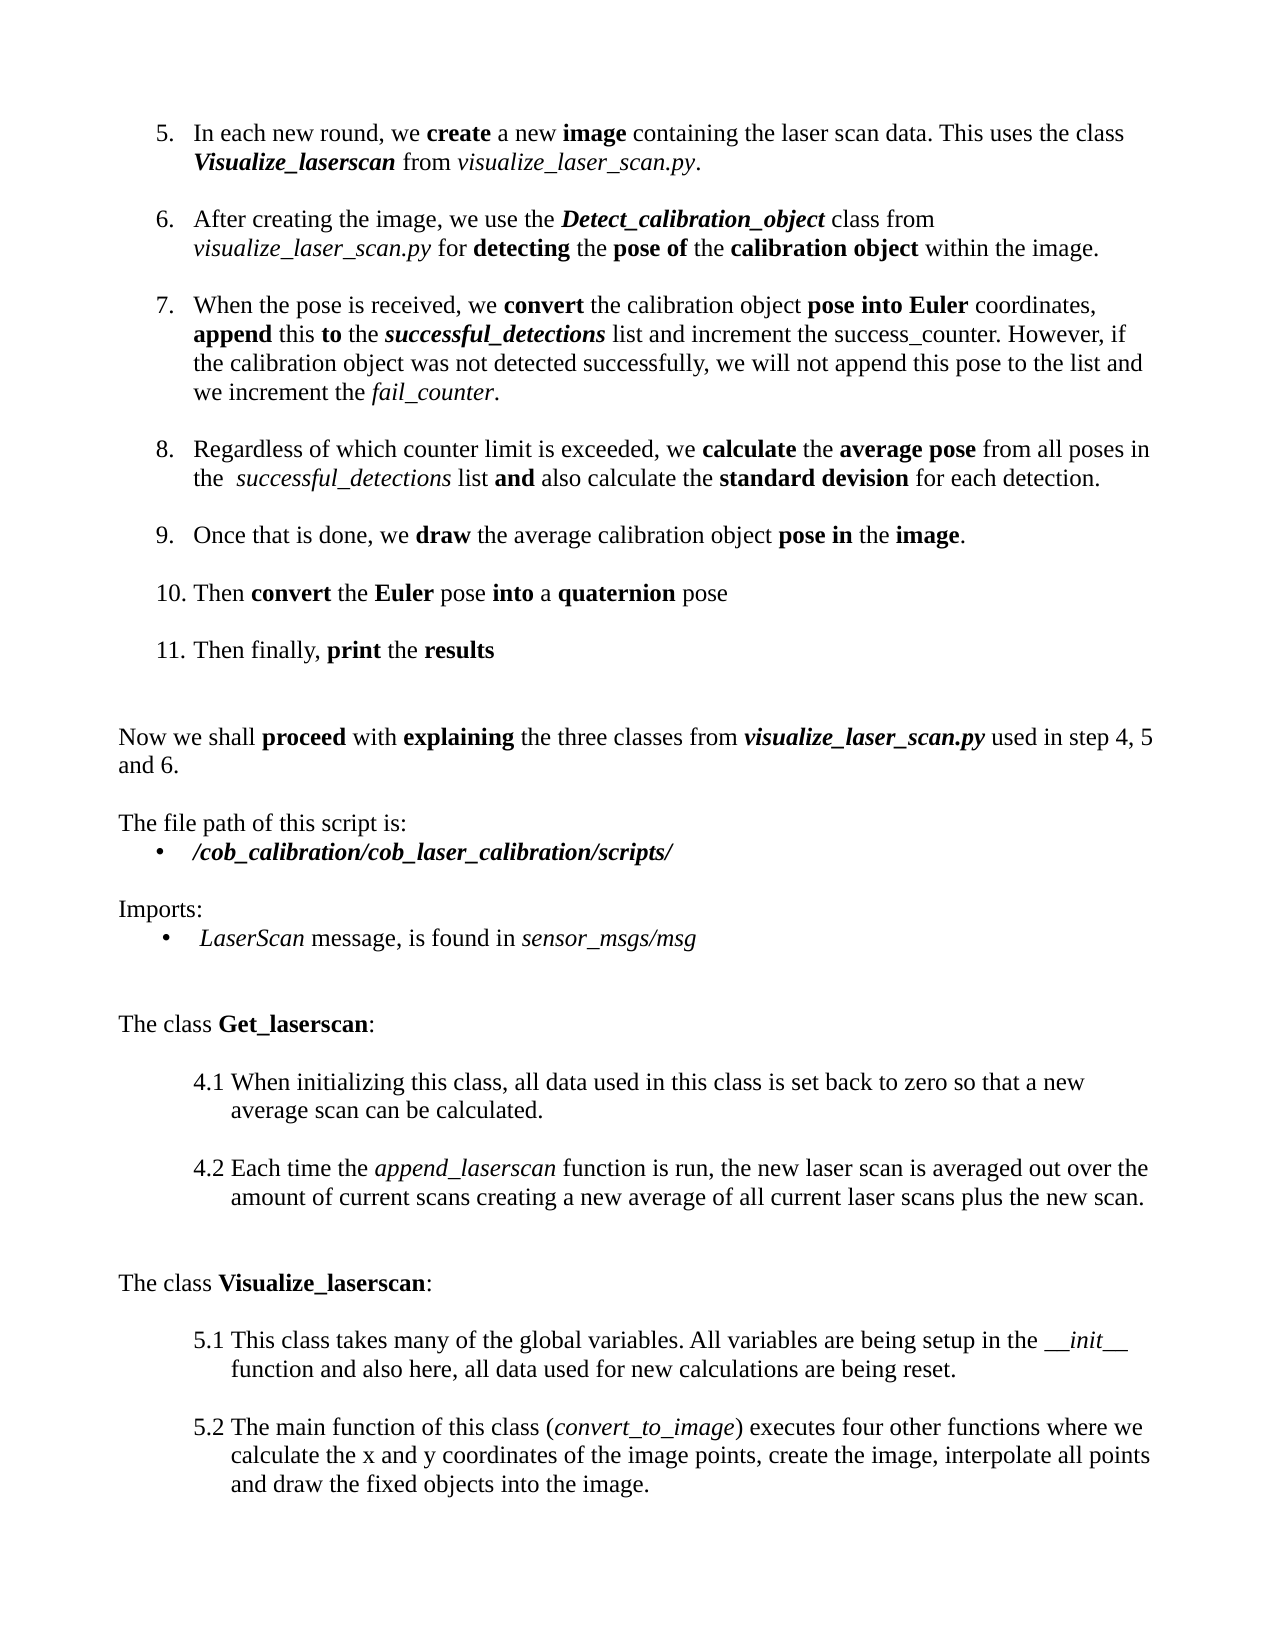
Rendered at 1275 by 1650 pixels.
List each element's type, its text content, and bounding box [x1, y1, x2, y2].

list When initializing this class, all data used in this class is set back to zero so that a new average scan can be calculated. [193, 1067, 1157, 1124]
list This class takes many of the global variables. All variables are being setup in the __init__ function and also here, all data used for new calculations are being reset. [193, 1326, 1157, 1383]
list Then convert the Euler pose into a quaternion pose [156, 578, 1157, 607]
list Then finally, print the results [156, 636, 1157, 664]
list When the pose is received, we convert the calibration object pose into Euler coordinates, append this to the successful_detections list and increment the success_counter. However, if the calibration object was not detected successfully, we will not append this pose to the list and we increment the fail_counter. [156, 291, 1157, 406]
list After creating the image, we use the Detect_calibration_object class from visualize_laser_scan.py for detecting the pose of the calibration object within the image. [156, 204, 1157, 262]
text The file path of this script is: [118, 808, 1157, 837]
list In each new round, we create a new image containing the laser scan data. This uses the class Visualize_laserscan from visualize_laser_scan.py. [156, 118, 1157, 176]
list Each time the append_laserscan function is run, the new laser scan is averaged out over the amount of current scans creating a new average of all current laser scans plus the new scan. [193, 1153, 1157, 1211]
list Once that is done, we draw the average calibration object pose in the image. [156, 521, 1157, 549]
list Regardless of which counter limit is exceeded, we calculate the average pose from all poses in the successful_detections list and also calculate the standard devision for each detection. [156, 434, 1157, 492]
text Now we shall proceed with explaining the three classes from visualize_laser_scan.py used in step 4, 5 and 6. [118, 722, 1157, 779]
list LaserScan message, is found in sensor_msgs/msg [162, 923, 1157, 952]
list The main function of this class (convert_to_image) executes four other functions where we calculate the x and y coordinates of the image points, create the image, interpolate all points and draw the fixed objects into the image. [193, 1412, 1157, 1498]
text Imports: [118, 894, 1157, 923]
list /cob_calibration/cob_laser_calibration/scripts/ [156, 837, 1157, 866]
text The class Visualize_laserscan: [118, 1268, 1157, 1297]
text The class Get_laserscan: [118, 1009, 1157, 1038]
